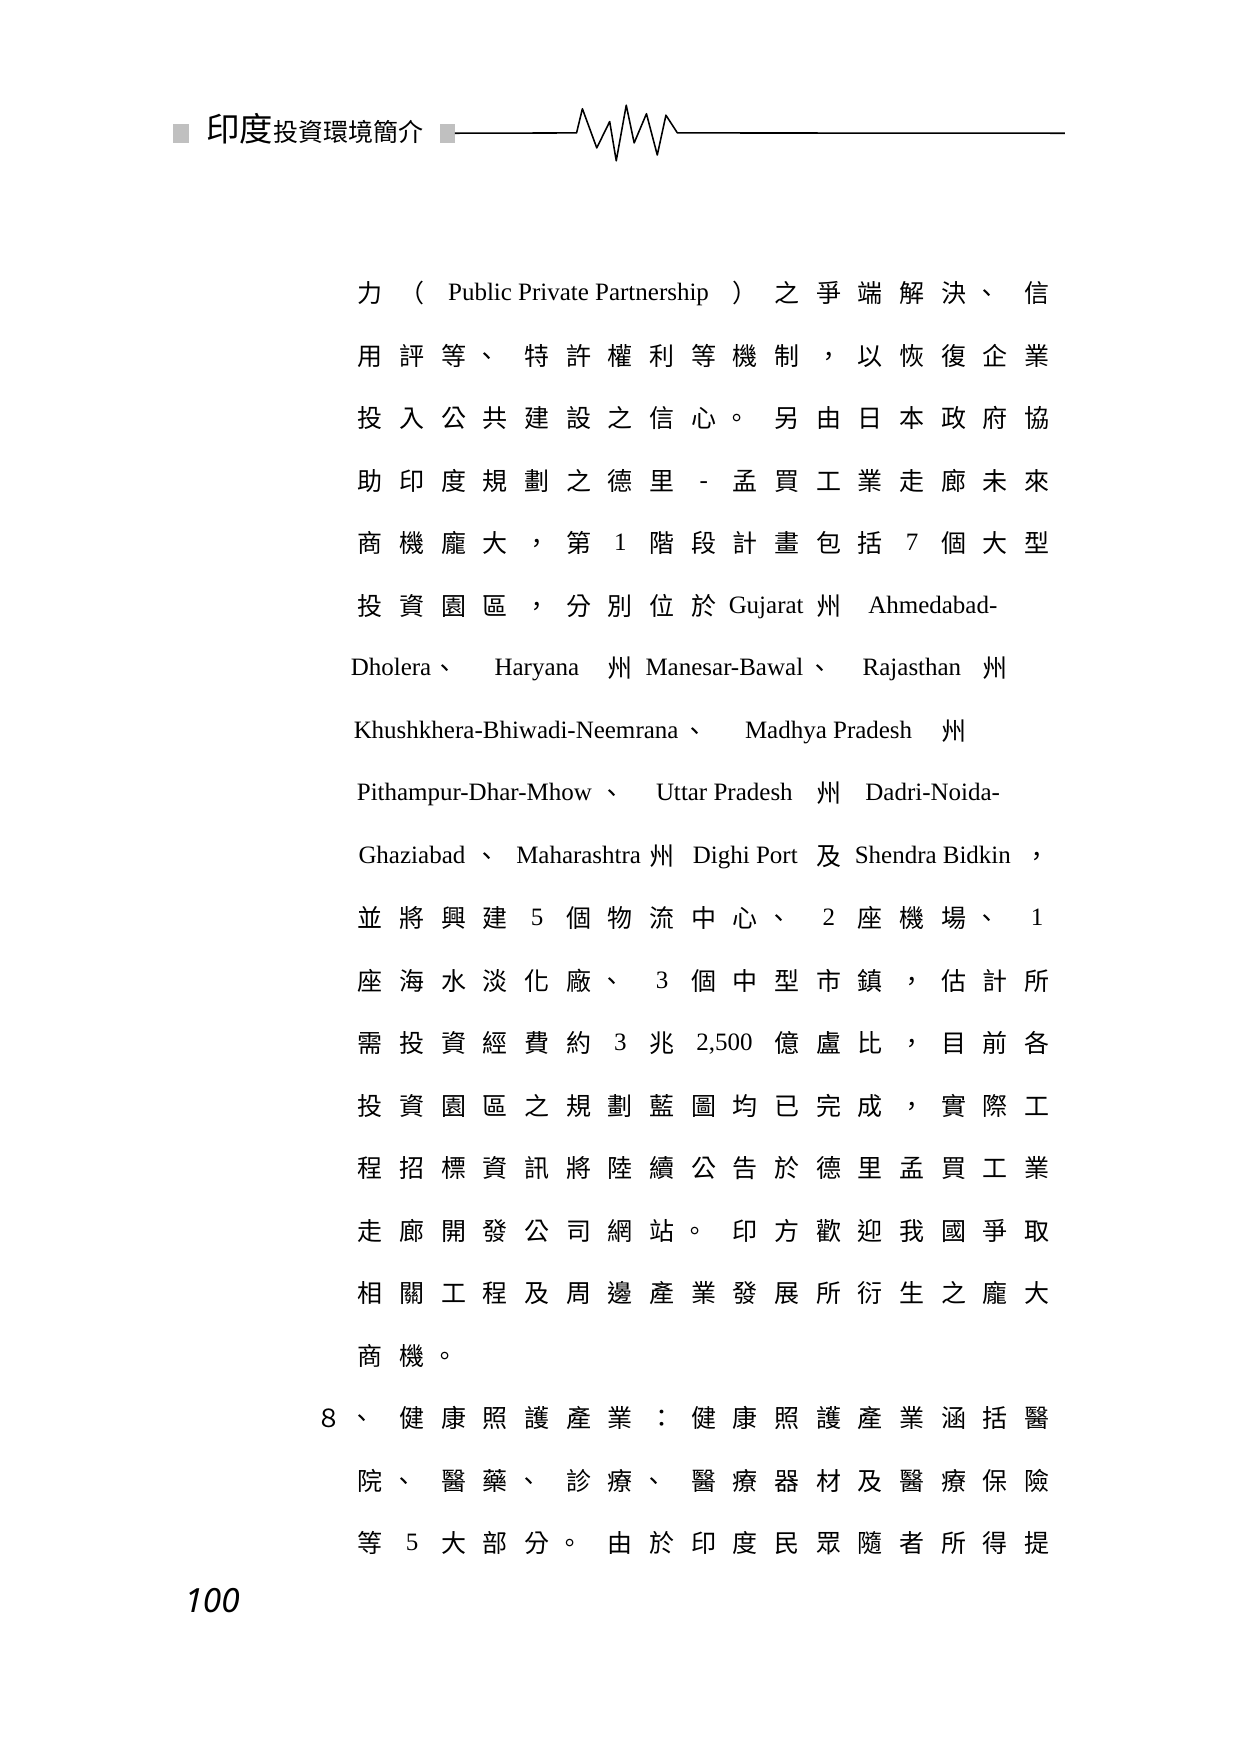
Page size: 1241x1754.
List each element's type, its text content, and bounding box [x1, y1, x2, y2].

text ８、健康照護產業：健康照護產業涵括醫院、醫藥、診療、醫療器材及醫療保險等5大部分。由於印度民眾隨者所得提 [281, 1375, 1058, 1563]
text 力（Public Private Partnership）之爭端解決、信用評等、特許權利等機制，以恢復企業投入公共建設之信心。另由日本政府協助印度規劃之德里-孟買工業走廊未來商機龐大，第1階段計畫包括7個大型投資園區，分別位於Gujarat州Ahmedabad-Dholera、Haryana州Manesar-Bawal、Rajasthan州Khushkhera-Bhiwadi-Neemrana、Madhya Pradesh州Pithampur-Dhar-Mhow、Uttar Pradesh州Dadri-Noida-Ghaziabad、Maharashtra州Dighi Port及Shendra Bidkin，並將興建5個物流中心、2座機場、1座海水淡化廠、3個中型市鎮，估計所需投資經費約3兆2,500億盧比，目前各投資園區之規劃藍圖均已完成，實際工程招標資訊將陸續公告於德里孟買工業走廊開發公司網站。印方歡迎我國爭取相關工程及周邊產業發展所衍生之龐大商機。 [281, 250, 1058, 1375]
